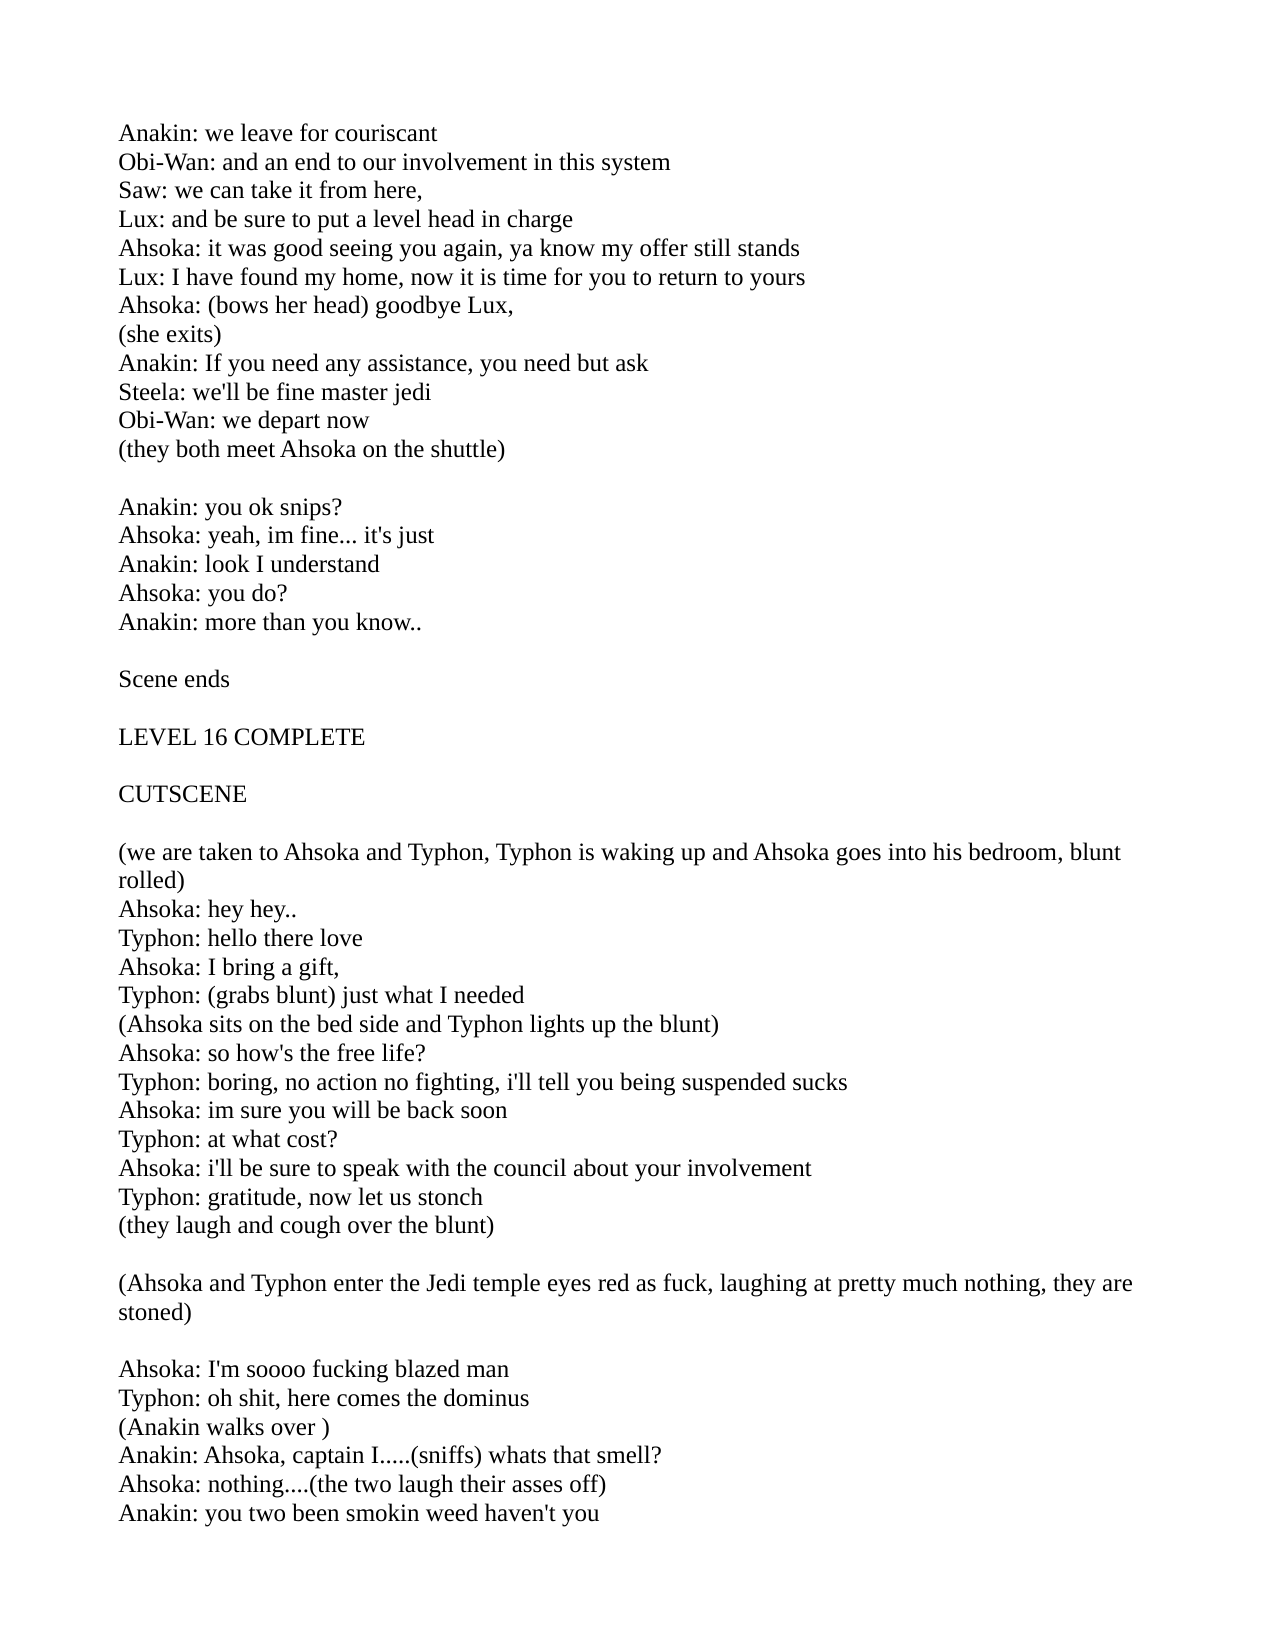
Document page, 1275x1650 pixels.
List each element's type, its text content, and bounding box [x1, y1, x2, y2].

text Ahsoka: im sure you will be back soon [118, 1096, 1157, 1124]
text Anakin: look I understand [118, 549, 1157, 578]
text LEVEL 16 COMPLETE [118, 722, 1157, 751]
text Typhon: hello there love [118, 923, 1157, 952]
text Lux: and be sure to put a level head in charge [118, 204, 1157, 233]
text Ahsoka: i'll be sure to speak with the council about your involvement [118, 1153, 1157, 1182]
text Scene ends [118, 664, 1157, 693]
text Typhon: oh shit, here comes the dominus [118, 1383, 1157, 1412]
text Ahsoka: I'm soooo fucking blazed man [118, 1354, 1157, 1383]
text Anakin: If you need any assistance, you need but ask [118, 348, 1157, 377]
text Ahsoka: you do? [118, 578, 1157, 607]
text Anakin: we leave for couriscant [118, 118, 1157, 147]
text Anakin: Ahsoka, captain I.....(sniffs) whats that smell? [118, 1441, 1157, 1469]
text Ahsoka: yeah, im fine... it's just [118, 521, 1157, 549]
text (Ahsoka and Typhon enter the Jedi temple eyes red as fuck, laughing at pretty much nothing, they are stoned) [118, 1268, 1157, 1326]
text Obi-Wan: and an end to our involvement in this system [118, 147, 1157, 176]
text Lux: I have found my home, now it is time for you to return to yours [118, 262, 1157, 291]
text Ahsoka: hey hey.. [118, 894, 1157, 923]
text Ahsoka: it was good seeing you again, ya know my offer still stands [118, 233, 1157, 262]
text (she exits) [118, 319, 1157, 348]
text Ahsoka: nothing....(the two laugh their asses off) [118, 1469, 1157, 1498]
text Saw: we can take it from here, [118, 176, 1157, 204]
text Obi-Wan: we depart now [118, 406, 1157, 434]
text Typhon: boring, no action no fighting, i'll tell you being suspended sucks [118, 1067, 1157, 1096]
text (we are taken to Ahsoka and Typhon, Typhon is waking up and Ahsoka goes into his bedroom, blunt rolled) [118, 837, 1157, 894]
text Ahsoka: so how's the free life? [118, 1038, 1157, 1067]
text Anakin: you two been smokin weed haven't you [118, 1498, 1157, 1527]
text Typhon: (grabs blunt) just what I needed [118, 981, 1157, 1009]
text Typhon: gratitude, now let us stonch [118, 1182, 1157, 1211]
text (Anakin walks over ) [118, 1412, 1157, 1441]
text Ahsoka: (bows her head) goodbye Lux, [118, 291, 1157, 319]
text CUTSCENE [118, 779, 1157, 808]
text Typhon: at what cost? [118, 1124, 1157, 1153]
text Anakin: you ok snips? [118, 492, 1157, 521]
text Steela: we'll be fine master jedi [118, 377, 1157, 406]
text (Ahsoka sits on the bed side and Typhon lights up the blunt) [118, 1009, 1157, 1038]
text Ahsoka: I bring a gift, [118, 952, 1157, 981]
text (they both meet Ahsoka on the shuttle) [118, 434, 1157, 463]
text (they laugh and cough over the blunt) [118, 1211, 1157, 1239]
text Anakin: more than you know.. [118, 607, 1157, 636]
